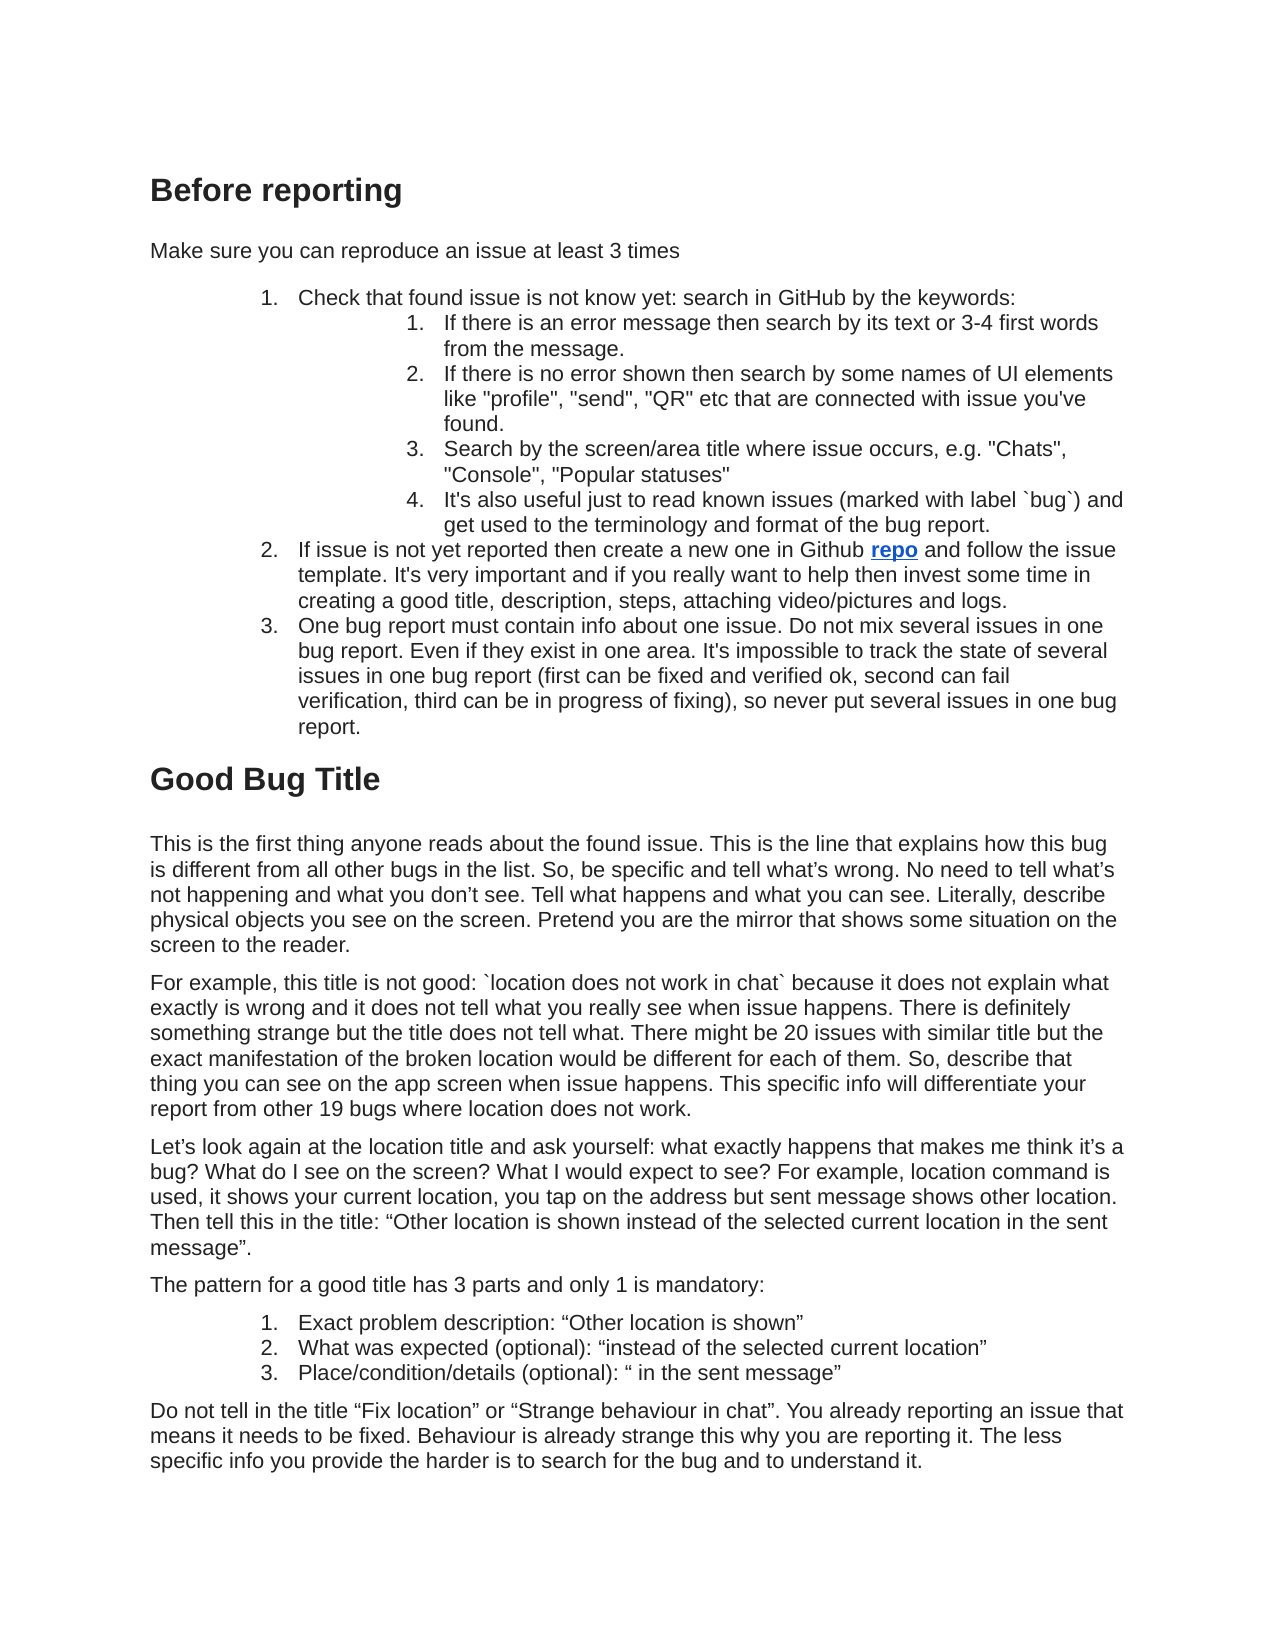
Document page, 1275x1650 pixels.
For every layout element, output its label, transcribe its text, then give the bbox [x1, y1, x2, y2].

subtitle Before reporting [150, 158, 1125, 208]
subtitle Good Bug Title [150, 747, 1125, 797]
list Place/condition/details (optional): “ in the sent message” [260, 1360, 1125, 1386]
subtitle Make sure you can reproduce an issue at least 3 times [150, 226, 1125, 264]
text Do not tell in the title “Fix location” or “Strange behaviour in chat”. You already reporting an issue that means it needs to be fixed. Behaviour is already strange this why you are reporting it. The less specific info you provide the harder is to search for the bug and to understand it. [150, 1398, 1125, 1474]
list It's also useful just to read known issues (marked with label `bug`) and get used to the terminology and format of the bug report. [406, 487, 1125, 537]
list Check that found issue is not know yet: search in GitHub by the keywords: [260, 285, 1125, 310]
text The pattern for a good title has 3 parts and only 1 is mandatory: [150, 1272, 1125, 1297]
text For example, this title is not good: `location does not work in chat` because it does not explain what exactly is wrong and it does not tell what you really see when issue happens. There is definitely something strange but the title does not tell what. There might be 20 issues with similar title but the exact manifestation of the broken location would be different for each of them. So, describe that thing you can see on the app screen when issue happens. This specific info will differentiate your report from other 19 bugs where location does not work. [150, 970, 1125, 1121]
text This is the first thing anyone reads about the found issue. This is the line that explains how this bug is different from all other bugs in the list. So, be specific and tell what’s wrong. No need to tell what’s not happening and what you don’t see. Tell what happens and what you can see. Literally, describe physical objects you see on the screen. Pretend you are the mirror that shows some situation on the screen to the reader. [150, 831, 1125, 957]
list One bug report must contain info about one issue. Do not mix several issues in one bug report. Even if they exist in one area. It's impossible to track the state of several issues in one bug report (first can be fixed and verified ok, second can fail verification, third can be in progress of fixing), so never put several issues in one bug report. [260, 613, 1125, 739]
text Let’s look again at the location title and ask yourself: what exactly happens that makes me think it’s a bug? What do I see on the screen? What I would expect to see? For example, location command is used, it shows your current location, you tap on the address but sent message shows other location. Then tell this in the title: “Other location is shown instead of the selected current location in the sent message”. [150, 1134, 1125, 1260]
list Search by the screen/area title where issue occurs, e.g. "Chats", "Console", "Popular statuses" [406, 436, 1125, 487]
list What was expected (optional): “instead of the selected current location” [260, 1335, 1125, 1360]
list If issue is not yet reported then create a new one in Github repo and follow the issue template. It's very important and if you really want to help then invest some time in creating a good title, description, steps, attaching video/pictures and logs. [260, 537, 1125, 613]
list Exact problem description: “Other location is shown” [260, 1310, 1125, 1335]
list If there is no error shown then search by some names of UI elements like "profile", "send", "QR" etc that are connected with issue you've found. [406, 361, 1125, 436]
list If there is an error message then search by its text or 3-4 first words from the message. [406, 310, 1125, 361]
